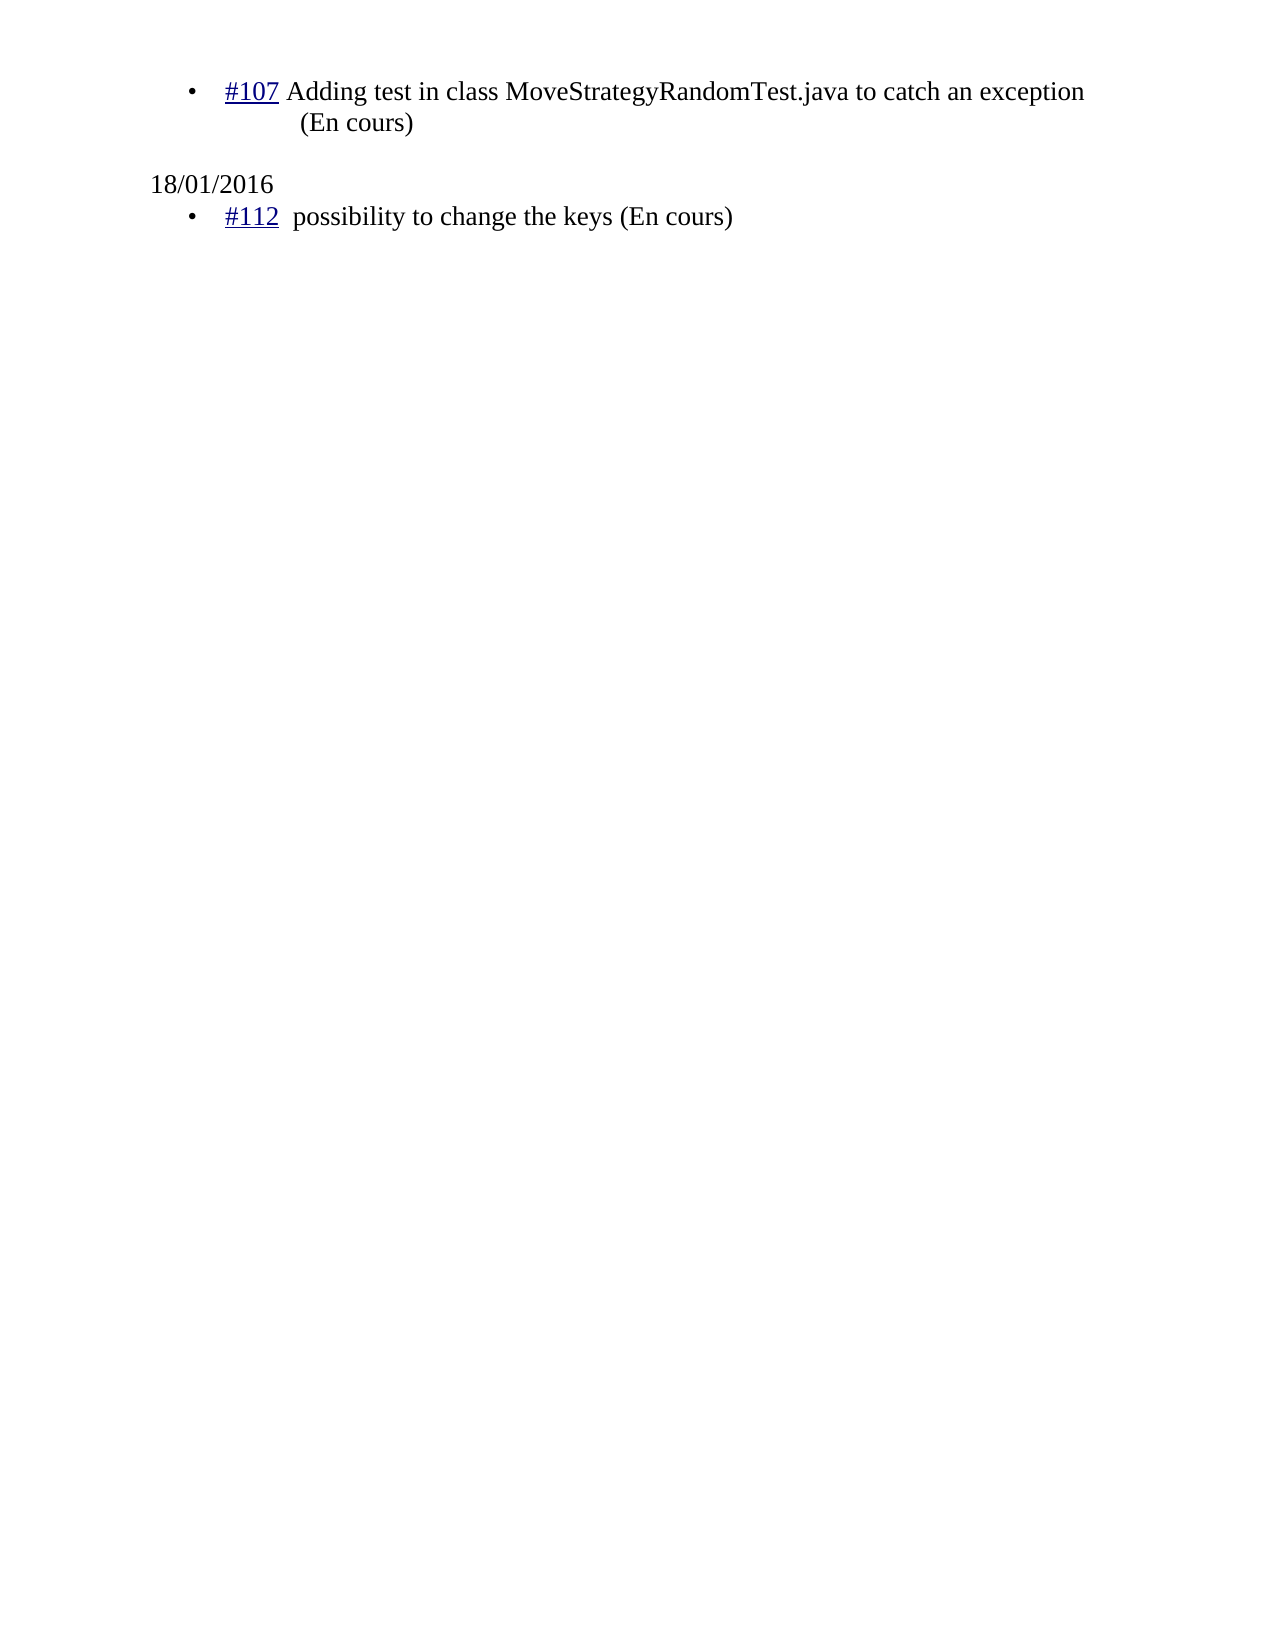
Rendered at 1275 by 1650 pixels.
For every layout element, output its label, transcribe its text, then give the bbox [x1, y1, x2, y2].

text 18/01/2016 [150, 168, 1125, 199]
list #112 possibility to change the keys (En cours) [187, 199, 1125, 231]
list #107 Adding test in class MoveStrategyRandomTest.java to catch an exception (En cours) [187, 75, 1125, 137]
